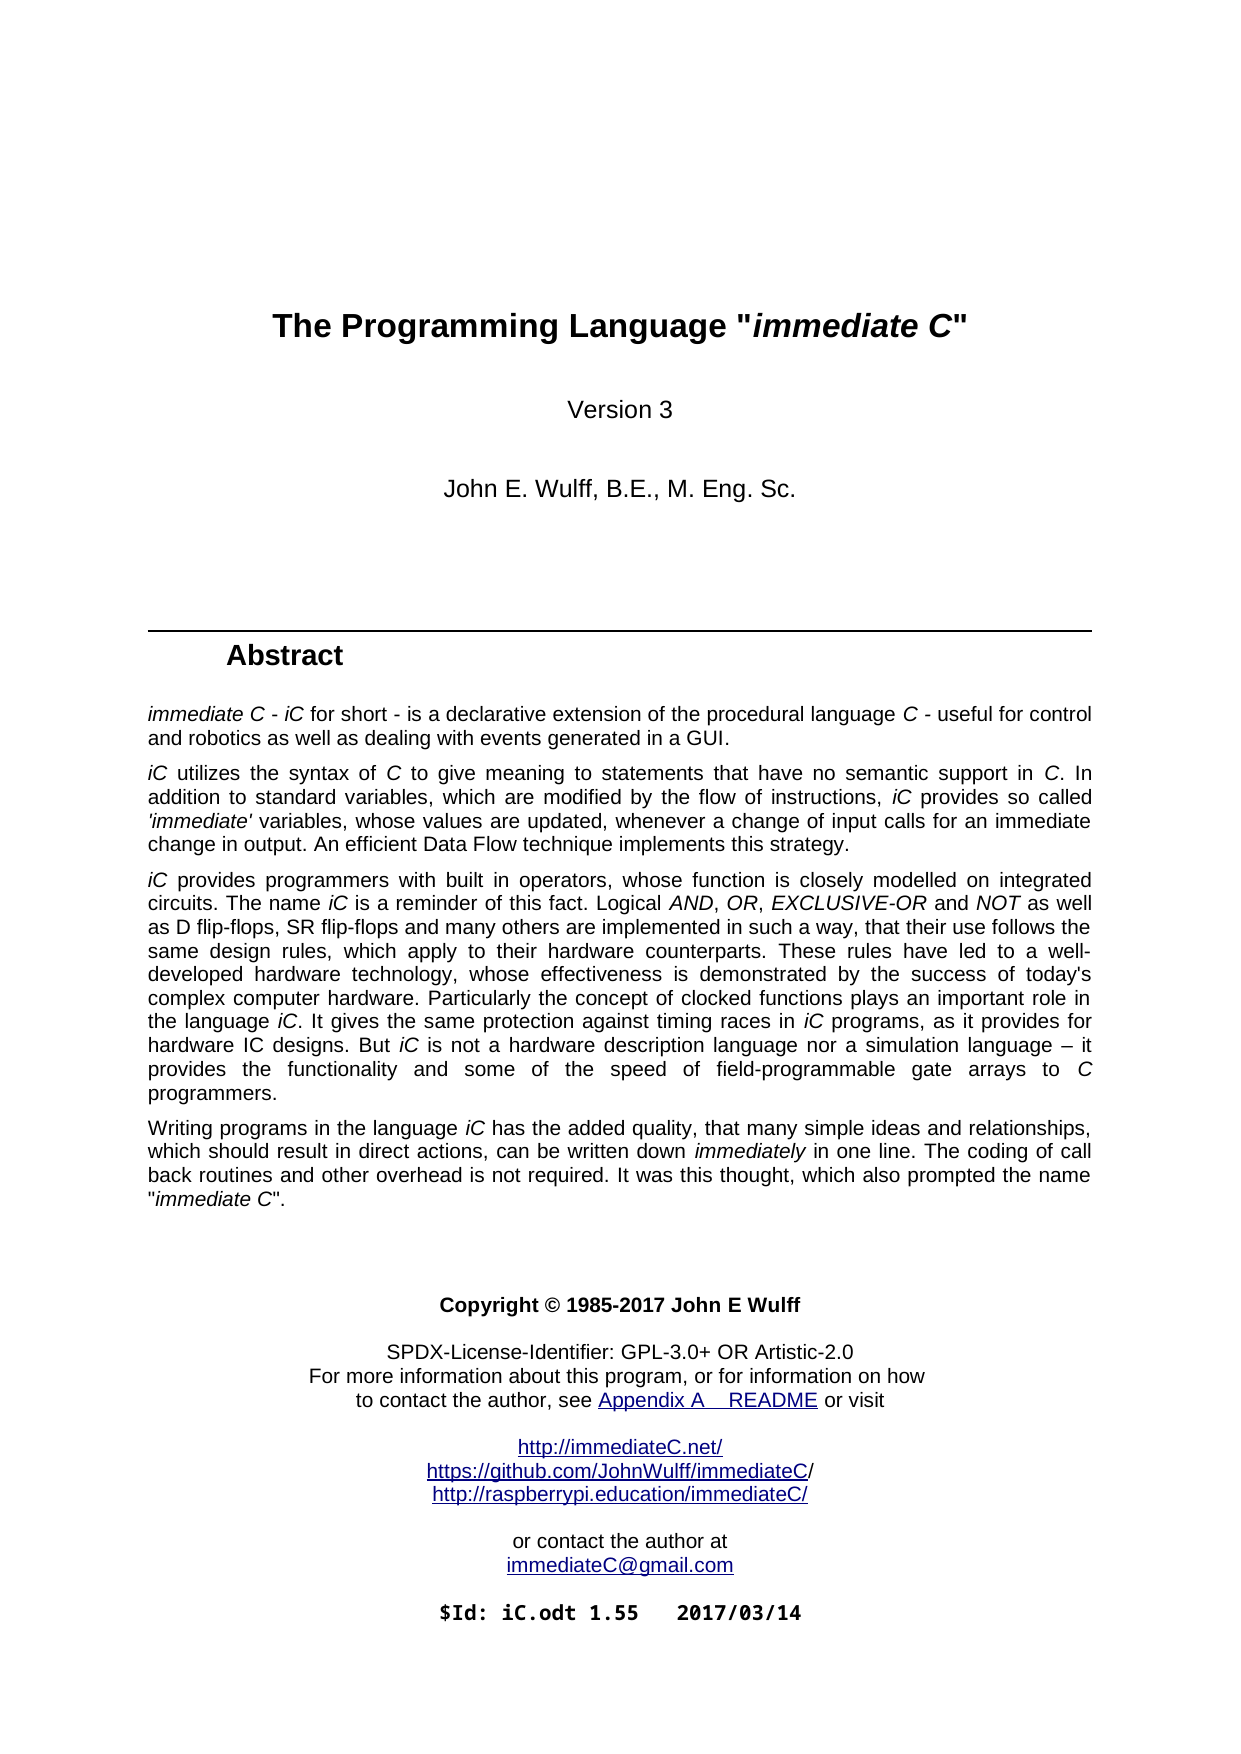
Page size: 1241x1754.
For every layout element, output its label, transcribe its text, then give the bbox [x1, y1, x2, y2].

text immediateC@gmail.com [148, 1554, 1092, 1577]
text Version 3 [148, 396, 1092, 424]
text SPDX-License-Identifier: GPL-3.0+ OR Artistic-2.0 [148, 1341, 1092, 1364]
text $Id: iC.odt 1.55 2017/03/14 [148, 1601, 1092, 1625]
text iC provides programmers with built in operators, whose function is closely modelled on integrated circuits. The name iC is a reminder of this fact. Logical AND, OR, EXCLUSIVE-OR and NOT as well as D flip-flops, SR flip-flops and many others are implemented in such a way, that their use follows the same design rules, which apply to their hardware counterparts. These rules have led to a well-developed hardware technology, whose effectiveness is demonstrated by the success of today's complex computer hardware. Particularly the concept of clocked functions plays an important role in the language iC. It gives the same protection against timing races in iC programs, as it provides for hardware IC designs. But iC is not a hardware description language nor a simulation language – it provides the functionality and some of the speed of field-programmable gate arrays to C programmers. [148, 868, 1092, 1105]
text Copyright © 1985-2017 John E Wulff [148, 1294, 1092, 1317]
text http://immediateC.net/ [148, 1436, 1092, 1459]
text iC utilizes the syntax of C to give meaning to statements that have no semantic support in C. In addition to standard variables, which are modified by the flow of instructions, iC provides so called 'immediate' variables, whose values are updated, whenever a change of input calls for an immediate change in output. An efficient Data Flow technique implements this strategy. [148, 762, 1092, 856]
text For more information about this program, or for information on how [148, 1364, 1092, 1388]
text immediate C - iC for short - is a declarative extension of the procedural language C - useful for control and robotics as well as dealing with events generated in a GUI. [148, 703, 1092, 750]
subtitle Abstract [148, 632, 1092, 679]
text John E. Wulff, B.E., M. Eng. Sc. [148, 475, 1092, 503]
text Writing programs in the language iC has the added quality, that many simple ideas and relationships, which should result in direct actions, can be written down immediately in one line. The coding of call back routines and other overhead is not required. It was this thought, which also prompted the name "immediate C". [148, 1116, 1092, 1211]
text https://github.com/JohnWulff/immediateC/ [148, 1459, 1092, 1483]
text or contact the author at [148, 1530, 1092, 1554]
text http://raspberrypi.education/immediateC/ [148, 1483, 1092, 1506]
text The Programming Language "immediate C" [148, 307, 1092, 344]
text to contact the author, see Appendix A README or visit [148, 1388, 1092, 1412]
